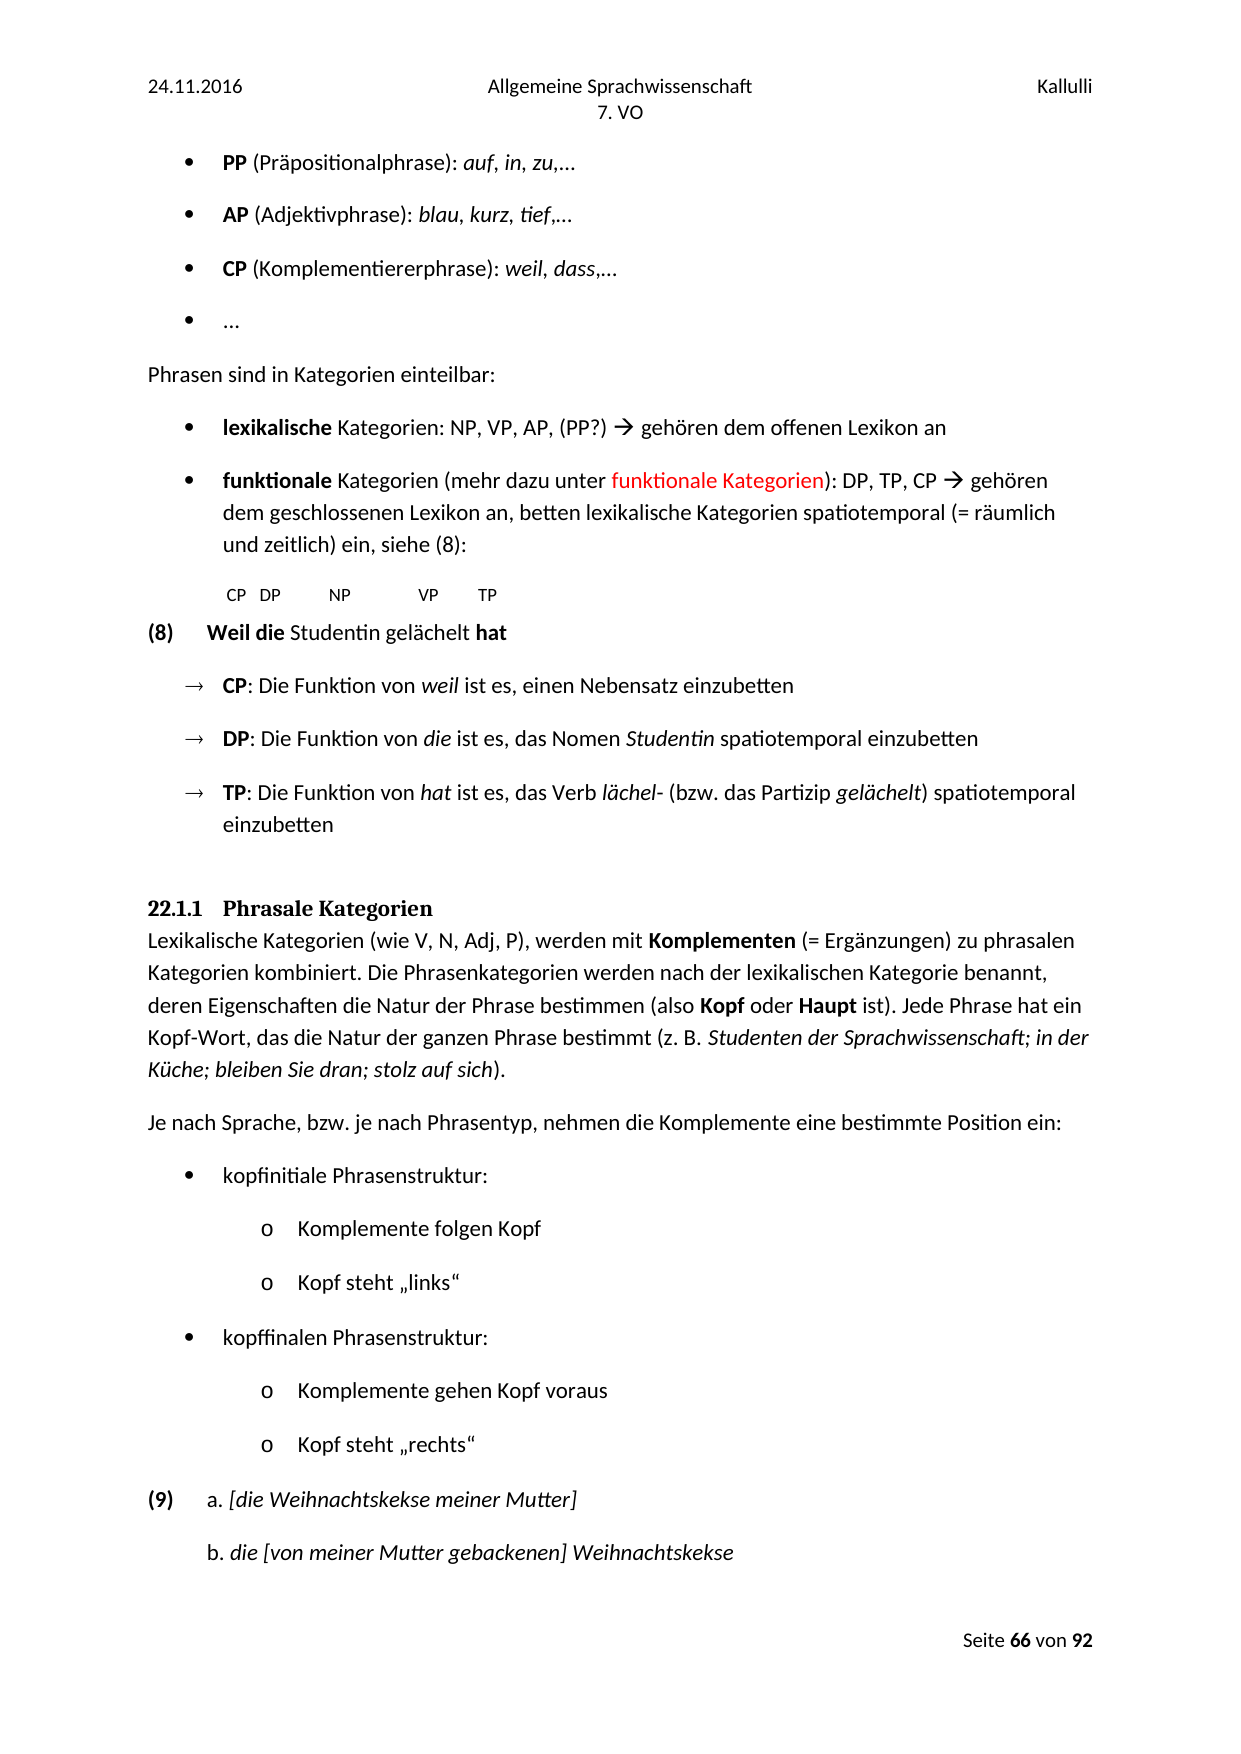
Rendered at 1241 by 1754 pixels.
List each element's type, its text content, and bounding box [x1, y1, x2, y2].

list DP: Die Funktion von die ist es, das Nomen Studentin spatiotemporal einzubetten [185, 724, 1093, 753]
list Kopf steht „links“ [260, 1268, 1093, 1298]
list Kopf steht „rechts“ [260, 1430, 1093, 1459]
list CP (Komplementiererphrase): weil, dass,… [185, 254, 1093, 282]
list AP (Adjektivphrase): blau, kurz, tief,… [185, 201, 1093, 229]
text Je nach Sprache, bzw. je nach Phrasentyp, nehmen die Komplemente eine bestimmte Position ein: [148, 1108, 1093, 1136]
subtitle Phrasale Kategorien [148, 896, 1093, 922]
list kopfinitiale Phrasenstruktur: [185, 1161, 1093, 1189]
text (8) Weil die Studentin gelächelt hat [148, 618, 1093, 647]
list funktionale Kategorien (mehr dazu unter funktionale Kategorien): DP, TP, CP  gehören dem geschlossenen Lexikon an, betten lexikalische Kategorien spatiotemporal (= räumlich und zeitlich) ein, siehe (8): [185, 466, 1093, 558]
list kopffinalen Phrasenstruktur: [185, 1323, 1093, 1351]
list CP: Die Funktion von weil ist es, einen Nebensatz einzubetten [185, 672, 1093, 699]
text (9) a. [die Weihnachtskekse meiner Mutter] [148, 1485, 1093, 1513]
list lexikalische Kategorien: NP, VP, AP, (PP?)  gehören dem offenen Lexikon an [185, 413, 1093, 441]
text b. die [von meiner Mutter gebackenen] Weihnachtskekse [148, 1538, 1093, 1566]
text Lexikalische Kategorien (wie V, N, Adj, P), werden mit Komplementen (= Ergänzungen) zu phrasalen Kategorien kombiniert. Die Phrasenkategorien werden nach der lexikalischen Kategorie benannt, deren Eigenschaften die Natur der Phrase bestimmen (also Kopf oder Haupt ist). Jede Phrase hat ein Kopf-Wort, das die Natur der ganzen Phrase bestimmt (z. B. Studenten der Sprachwissenschaft; in der Küche; bleiben Sie dran; stolz auf sich). [148, 926, 1093, 1083]
list PP (Präpositionalphrase): auf, in, zu,… [185, 148, 1093, 176]
list Komplemente gehen Kopf voraus [260, 1376, 1093, 1405]
text CP DP NP VP TP [148, 583, 1093, 606]
list Komplemente folgen Kopf [260, 1214, 1093, 1243]
text Phrasen sind in Kategorien einteilbar: [148, 360, 1093, 388]
list TP: Die Funktion von hat ist es, das Verb lächel- (bzw. das Partizip gelächelt) spatiotemporal einzubetten [185, 778, 1093, 838]
list ... [185, 307, 1093, 335]
